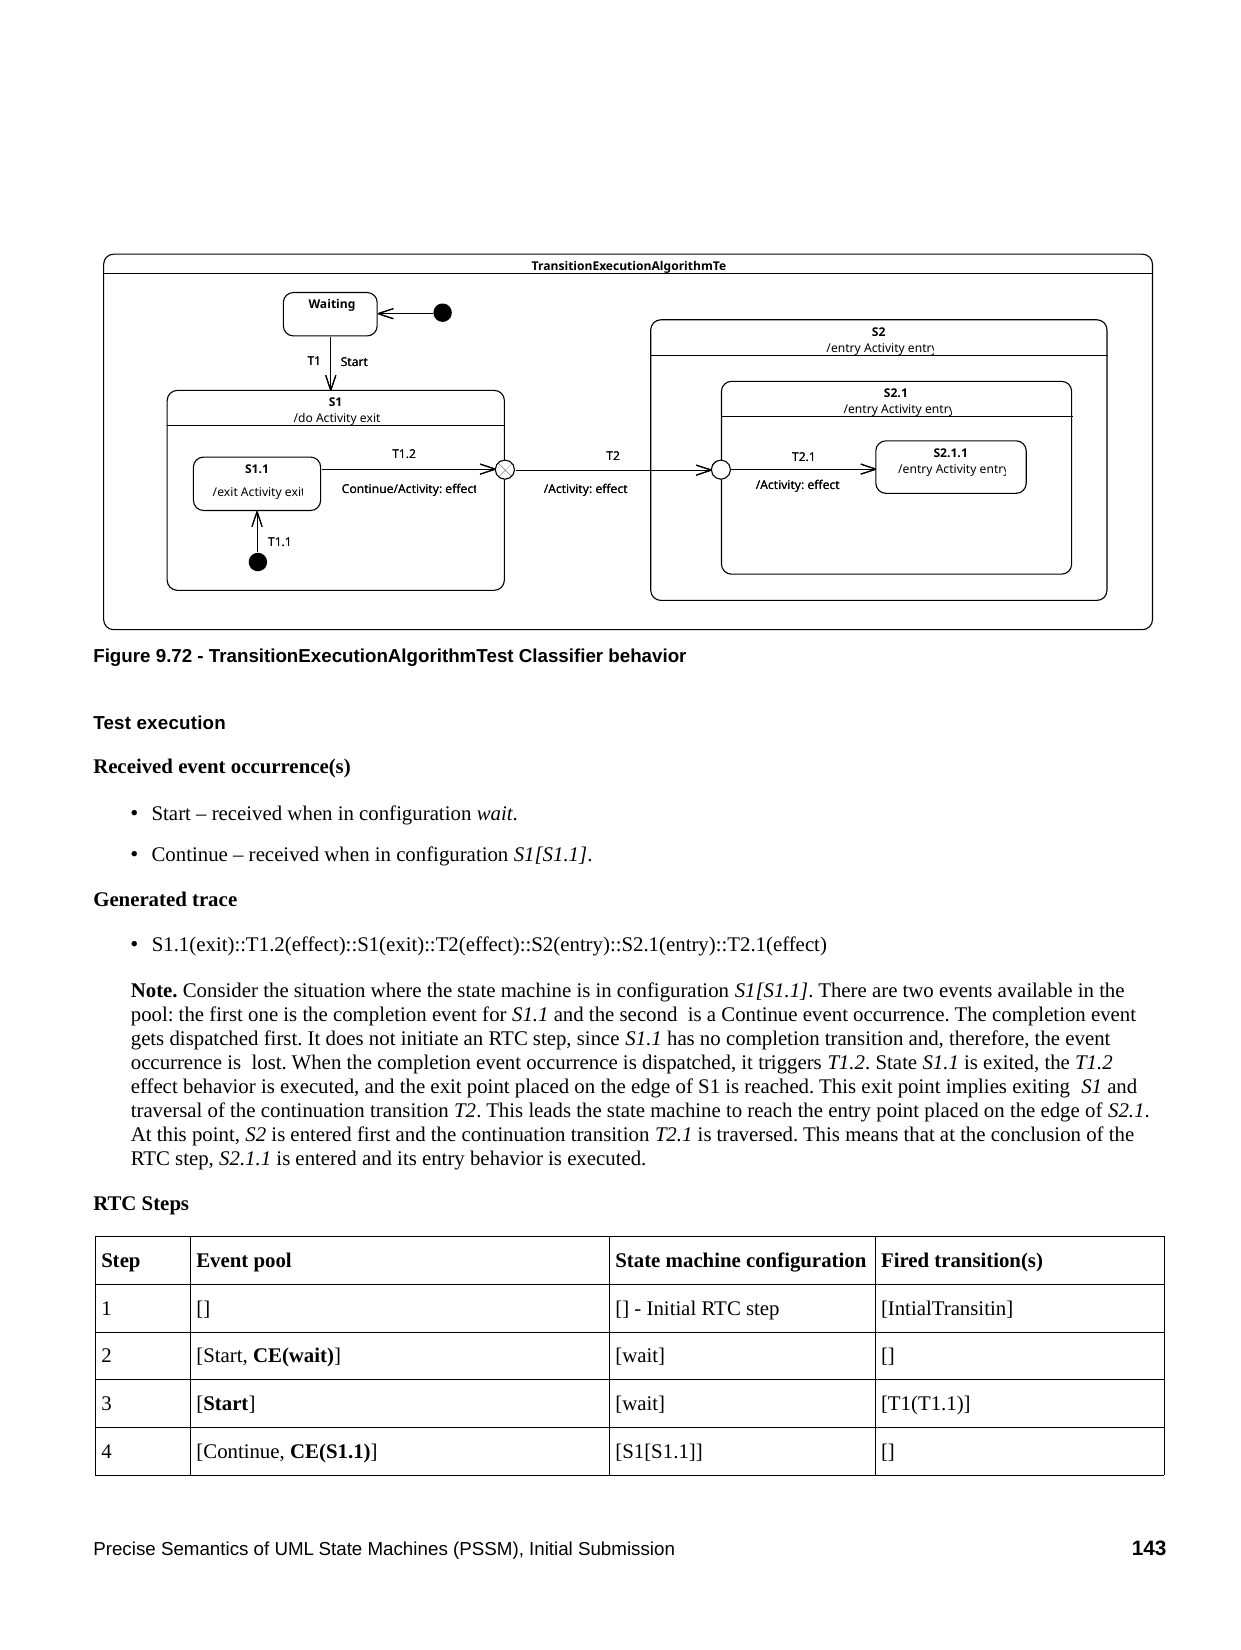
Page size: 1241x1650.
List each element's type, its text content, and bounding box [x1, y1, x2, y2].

table_cell [191, 1285, 609, 1332]
text Received event occurrence(s) [93, 754, 1164, 778]
table_cell [876, 1380, 1164, 1427]
table_cell [876, 1285, 1164, 1332]
table_cell [96, 1333, 190, 1379]
table_header [876, 1237, 1164, 1284]
text Figure 9.72 - TransitionExecutionAlgorithmTest Classifier behavior [93, 243, 1164, 666]
list Continue – received when in configuration S1[S1.1]. [131, 841, 1164, 866]
list S1.1(exit)::T1.2(effect)::S1(exit)::T2(effect)::S2(entry)::S2.1(entry)::T2.1(effect) [131, 932, 1164, 956]
list Start – received when in configuration wait. [131, 799, 1164, 824]
table_cell [96, 1428, 190, 1475]
table_header [96, 1237, 190, 1284]
table_cell [191, 1428, 609, 1475]
table_cell [610, 1333, 875, 1379]
subtitle Test execution [93, 712, 1164, 733]
table_cell [610, 1285, 875, 1332]
table_header [610, 1237, 875, 1284]
text Note. Consider the situation where the state machine is in configuration S1[S1.1]. There are two events available in the pool: the first one is the completion event for S1.1 and the second is a Continue event occurrence. The completion event gets dispatched first. It does not initiate an RTC step, since S1.1 has no completion transition and, therefore, the event occurrence is lost. When the completion event occurrence is dispatched, it triggers T1.2. State S1.1 is exited, the T1.2 effect behavior is executed, and the exit point placed on the edge of S1 is reached. This exit point implies exiting S1 and traversal of the continuation transition T2. This leads the state machine to reach the entry point placed on the edge of S2.1. At this point, S2 is entered first and the continuation transition T2.1 is traversed. This means that at the conclusion of the RTC step, S2.1.1 is entered and its entry behavior is executed. [131, 977, 1164, 1170]
text RTC Steps [93, 1191, 1164, 1215]
table_cell [96, 1285, 190, 1332]
table_cell [610, 1380, 875, 1427]
table_cell [96, 1380, 190, 1427]
table_cell [876, 1428, 1164, 1475]
table_cell [876, 1333, 1164, 1379]
table_cell [191, 1380, 609, 1427]
text Generated trace [93, 887, 1164, 911]
table_cell [610, 1428, 875, 1475]
table_header [191, 1237, 609, 1284]
table_cell [191, 1333, 609, 1379]
